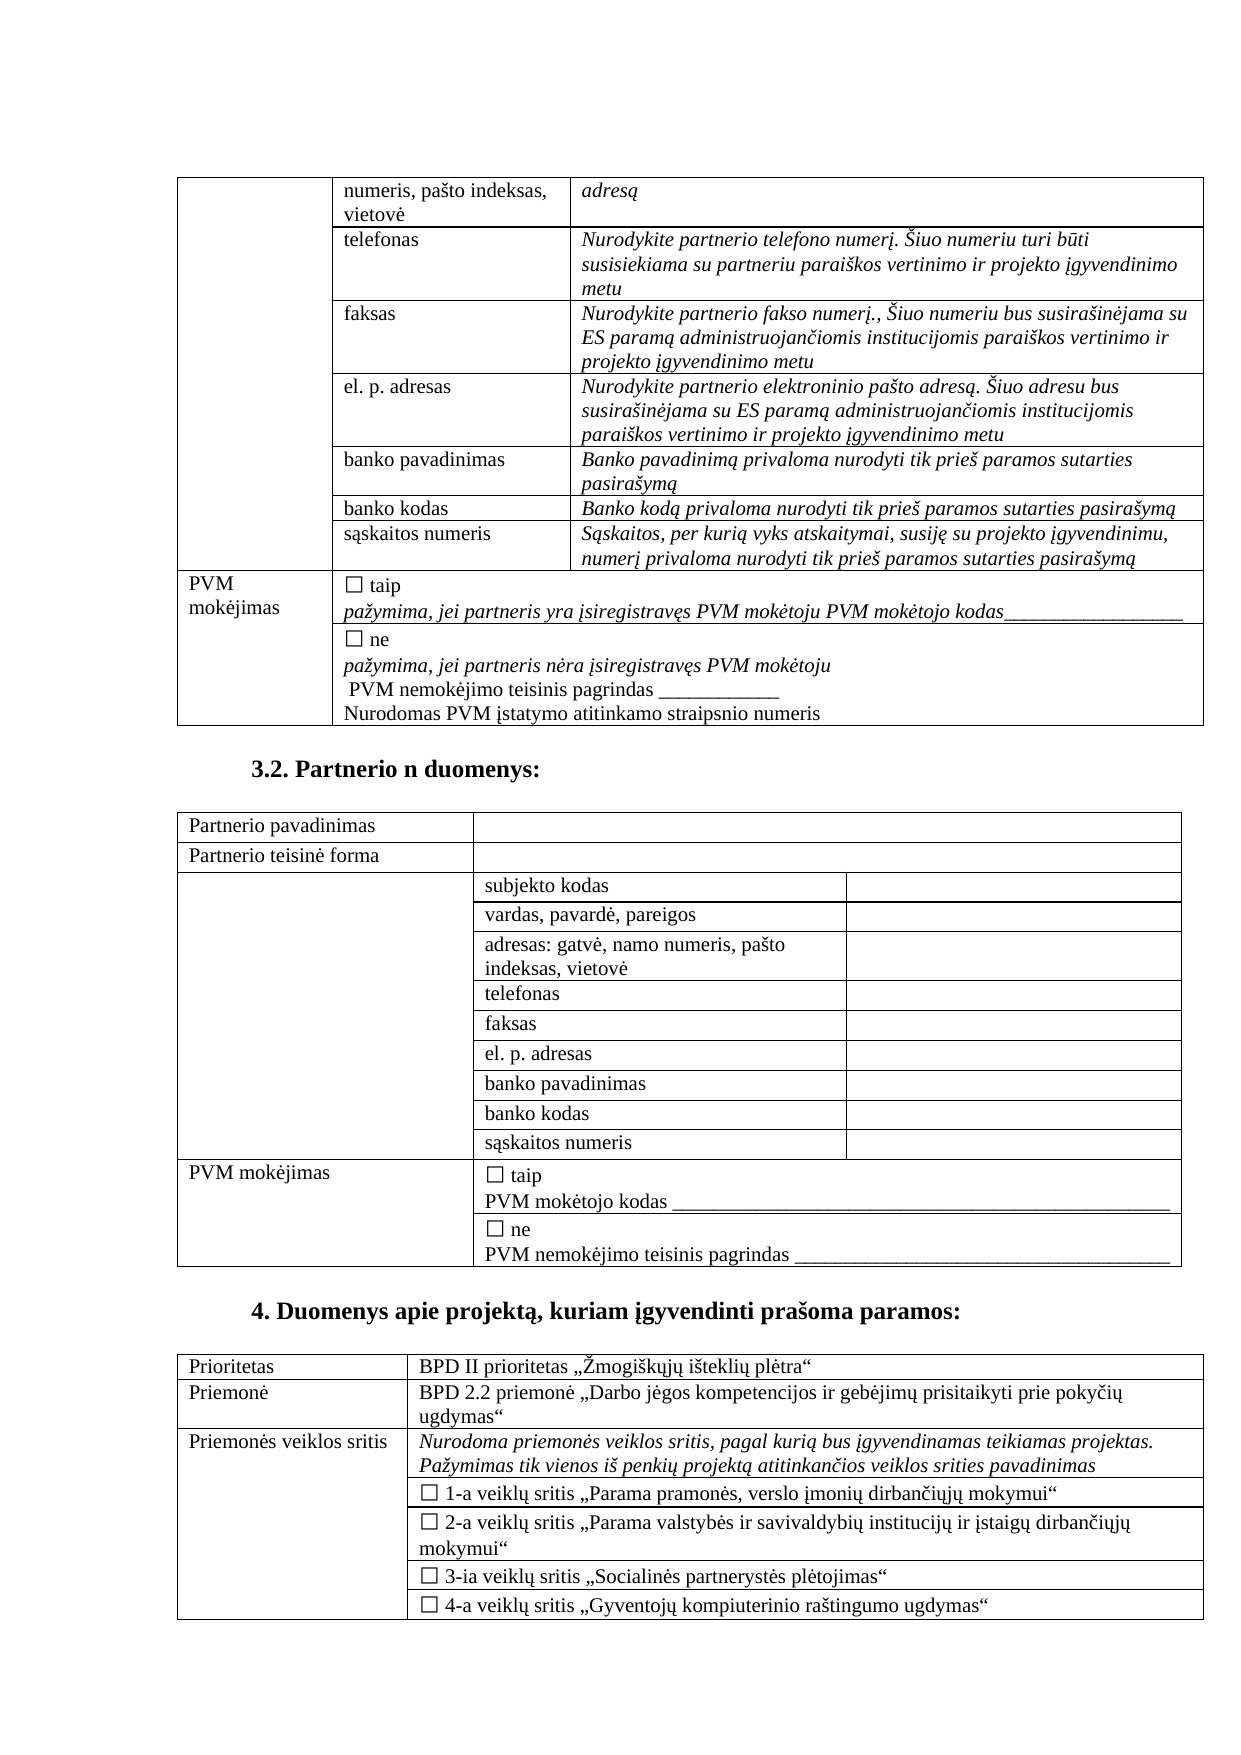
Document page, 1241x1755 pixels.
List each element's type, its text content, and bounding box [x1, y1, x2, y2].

table_header Prioritetas [178, 1355, 407, 1378]
table_cell numeris, pašto indeksas, vietovė [333, 178, 570, 226]
table_cell banko pavadinimas [333, 447, 570, 495]
table_cell telefonas [333, 228, 570, 299]
table_header [474, 813, 1181, 842]
text 3.2. Partnerio n duomenys: [177, 754, 1181, 783]
table_cell [178, 873, 473, 1159]
table_cell ⬜ 2-a veiklų sritis „Parama valstybės ir savivaldybių institucijų ir įstaigų dirbančiųjų mokymui“ [408, 1508, 1203, 1560]
table_cell adresas: gatvė, namo numeris, pašto indeksas, vietovė [474, 932, 846, 980]
table_cell [847, 1011, 1181, 1040]
table_cell ⬜ 1-a veiklų sritis „Parama pramonės, verslo įmonių dirbančiųjų mokymui“ [408, 1478, 1203, 1506]
table_header BPD II prioritetas „Žmogiškųjų išteklių plėtra“ [408, 1355, 1203, 1378]
table_cell [847, 932, 1181, 980]
text 4. Duomenys apie projektą, kuriam įgyvendinti prašoma paramos: [177, 1296, 1181, 1325]
table_cell [847, 1041, 1181, 1070]
table_cell el. p. adresas [474, 1041, 846, 1070]
table_cell subjekto kodas [474, 873, 846, 901]
table_cell faksas [333, 301, 570, 373]
table_header Partnerio pavadinimas [178, 813, 473, 842]
table_cell banko kodas [333, 496, 570, 520]
table_cell Nurodykite partnerio fakso numerį., Šiuo numeriu bus susirašinėjama su ES paramą administruojančiomis institucijomis paraiškos vertinimo ir projekto įgyvendinimo metu [571, 301, 1203, 373]
table_cell Nurodykite partnerio telefono numerį. Šiuo numeriu turi būti susisiekiama su partneriu paraiškos vertinimo ir projekto įgyvendinimo metu [571, 228, 1203, 299]
table_cell PVM mokėjimas [178, 1160, 473, 1266]
table_cell banko kodas [474, 1101, 846, 1129]
table_cell ⬜ taip PVM mokėtojo kodas [474, 1160, 1181, 1213]
table_cell BPD 2.2 priemonė „Darbo jėgos kompetencijos ir gebėjimų prisitaikyti prie pokyčių ugdymas“ [408, 1380, 1203, 1428]
table_cell Banko kodą privaloma nurodyti tik prieš paramos sutarties pasirašymą [571, 496, 1203, 520]
table_cell [847, 1101, 1181, 1129]
table_cell adresą [571, 178, 1203, 226]
table_cell sąskaitos numeris [333, 521, 570, 569]
table_cell ⬜ 3-ia veiklų sritis „Socialinės partnerystės plėtojimas“ [408, 1561, 1203, 1589]
table_cell telefonas [474, 981, 846, 1010]
table_cell Nurodykite partnerio elektroninio pašto adresą. Šiuo adresu bus susirašinėjama su ES paramą administruojančiomis institucijomis paraiškos vertinimo ir projekto įgyvendinimo metu [571, 374, 1203, 446]
table_cell Priemonės veiklos sritis [178, 1429, 407, 1619]
table_cell Nurodoma priemonės veiklos sritis, pagal kurią bus įgyvendinamas teikiamas projektas. Pažymimas tik vienos iš penkių projektą atitinkančios veiklos srities pavadinimas [408, 1429, 1203, 1477]
table_cell ⬜ ne PVM nemokėjimo teisinis pagrindas [474, 1214, 1181, 1266]
table_cell [847, 873, 1181, 901]
table_cell Priemonė [178, 1380, 407, 1428]
table_cell Partnerio teisinė forma [178, 843, 473, 872]
table_cell banko pavadinimas [474, 1071, 846, 1099]
table_cell faksas [474, 1011, 846, 1040]
table_cell ⬜ taip pažymima, jei partneris yra įsiregistravęs PVM mokėtoju PVM mokėtojo kodas [333, 571, 1203, 623]
table_cell sąskaitos numeris [474, 1130, 846, 1159]
table_cell Sąskaitos, per kurią vyks atskaitymai, susiję su projekto įgyvendinimu, numerį privaloma nurodyti tik prieš paramos sutarties pasirašymą [571, 521, 1203, 569]
table_cell ⬜ ne pažymima, jei partneris nėra įsiregistravęs PVM mokėtoju PVM nemokėjimo teisinis pagrindas Nurodomas PVM įstatymo atitinkamo straipsnio numeris [333, 624, 1203, 725]
table_cell el. p. adresas [333, 374, 570, 446]
table_cell [178, 178, 332, 569]
table_cell [474, 843, 1181, 872]
table_cell [847, 981, 1181, 1010]
table_cell PVM mokėjimas [178, 571, 332, 725]
table_cell Banko pavadinimą privaloma nurodyti tik prieš paramos sutarties pasirašymą [571, 447, 1203, 495]
table_cell vardas, pavardė, pareigos [474, 903, 846, 931]
table_cell [847, 1071, 1181, 1099]
table_cell [847, 903, 1181, 931]
table_cell [847, 1130, 1181, 1159]
table_cell ⬜ 4-a veiklų sritis „Gyventojų kompiuterinio raštingumo ugdymas“ [408, 1590, 1203, 1619]
